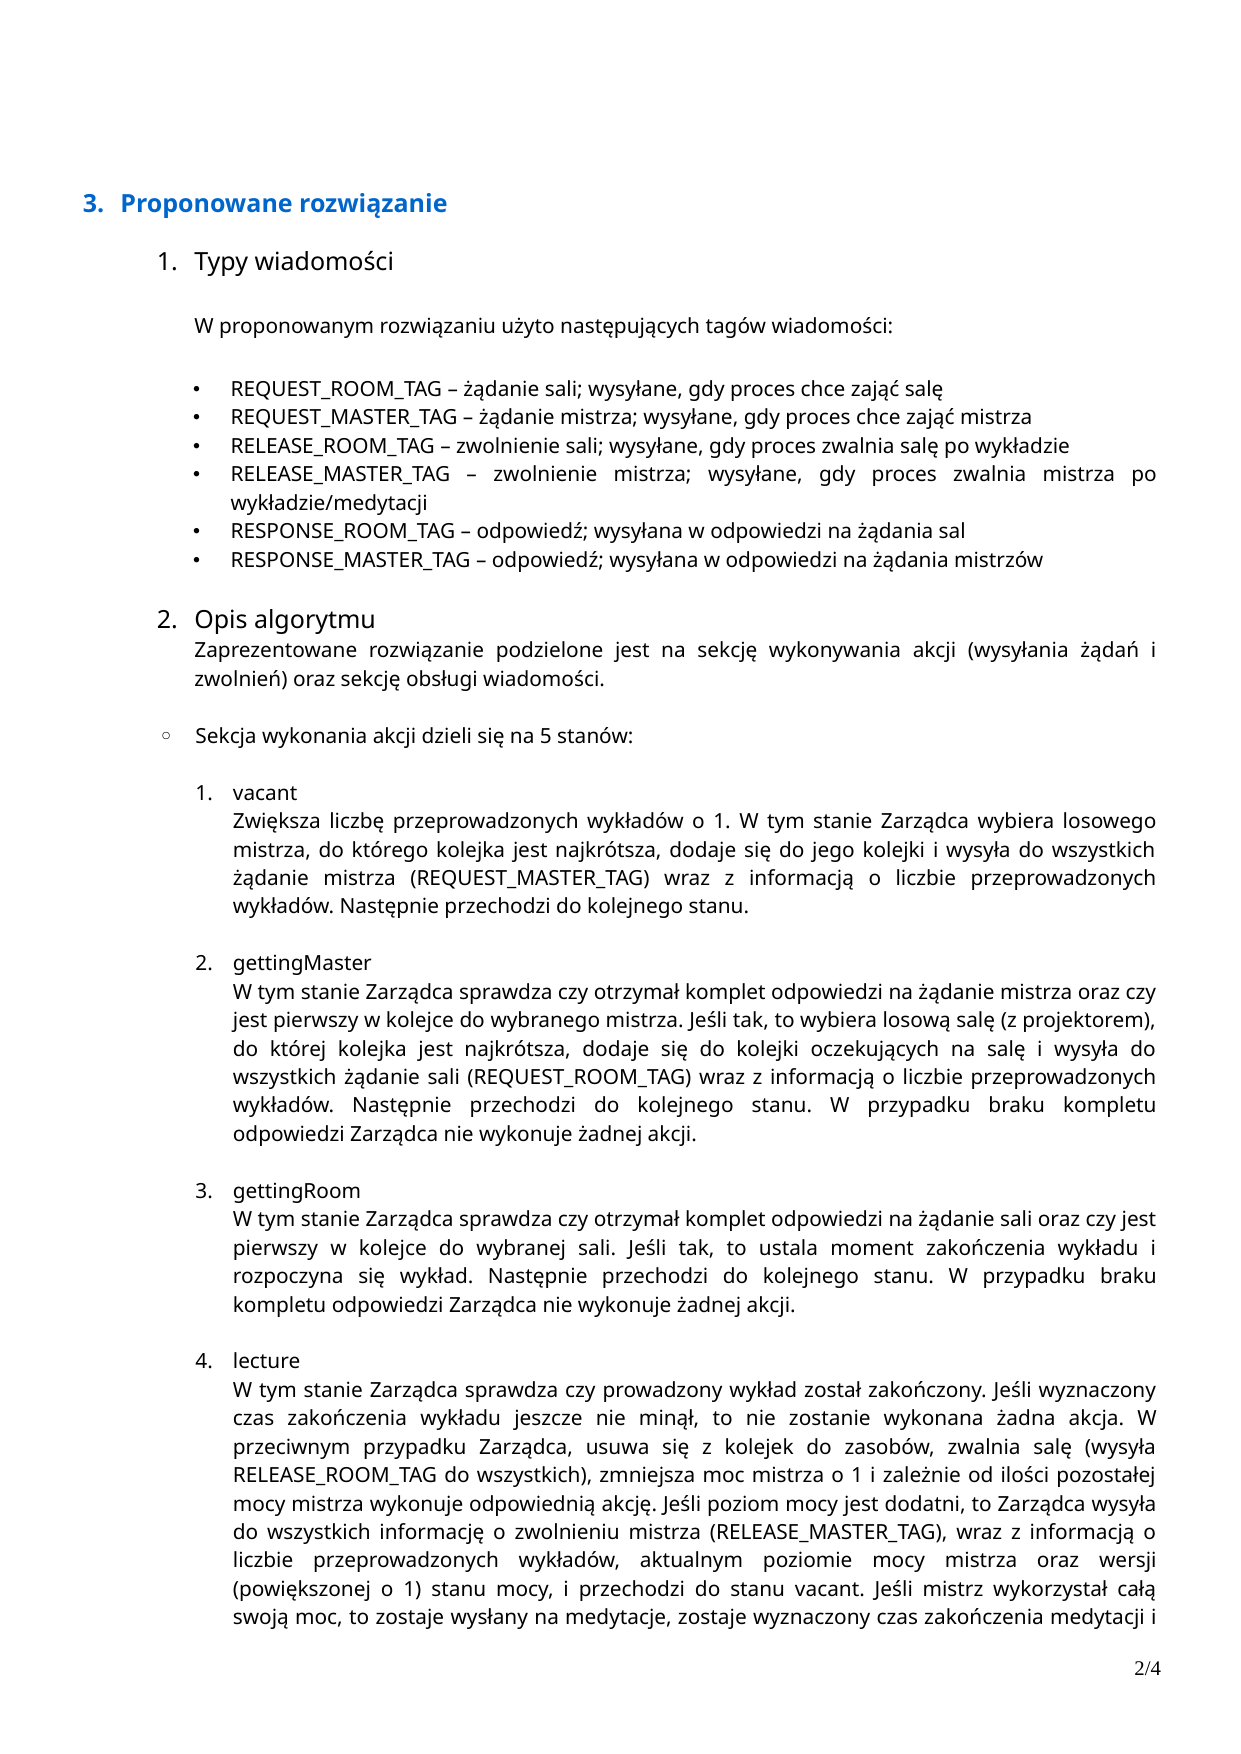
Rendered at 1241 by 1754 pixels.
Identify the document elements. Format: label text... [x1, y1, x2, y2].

list vacant [195, 778, 1157, 806]
list REQUEST_ROOM_TAG – żądanie sali; wysyłane, gdy proces chce zająć salę [193, 374, 1157, 402]
list REQUEST_MASTER_TAG – żądanie mistrza; wysyłane, gdy proces chce zająć mistrza [193, 402, 1157, 431]
list lecture [195, 1347, 1157, 1375]
list Sekcja wykonania akcji dzieli się na 5 stanów: [158, 721, 1157, 749]
list gettingMaster [195, 948, 1157, 977]
list Zwiększa liczbę przeprowadzonych wykładów o 1. W tym stanie Zarządca wybiera losowego mistrza, do którego kolejka jest najkrótsza, dodaje się do jego kolejki i wysyła do wszystkich żądanie mistrza (REQUEST_MASTER_TAG) wraz z informacją o liczbie przeprowadzonych wykładów. Następnie przechodzi do kolejnego stanu. [195, 806, 1157, 920]
list RELEASE_MASTER_TAG – zwolnienie mistrza; wysyłane, gdy proces zwalnia mistrza po wykładzie/medytacji [193, 459, 1157, 516]
list W proponowanym rozwiązaniu użyto następujących tagów wiadomości: [157, 312, 1157, 340]
list Opis algorytmu [157, 602, 1157, 636]
list RELEASE_ROOM_TAG – zwolnienie sali; wysyłane, gdy proces zwalnia salę po wykładzie [193, 431, 1157, 459]
subtitle Proponowane rozwiązanie [83, 186, 1157, 220]
list Zaprezentowane rozwiązanie podzielone jest na sekcję wykonywania akcji (wysyłania żądań i zwolnień) oraz sekcję obsługi wiadomości. [157, 636, 1157, 692]
list W tym stanie Zarządca sprawdza czy prowadzony wykład został zakończony. Jeśli wyznaczony czas zakończenia wykładu jeszcze nie minął, to nie zostanie wykonana żadna akcja. W przeciwnym przypadku Zarządca, usuwa się z kolejek do zasobów, zwalnia salę (wysyła RELEASE_ROOM_TAG do wszystkich), zmniejsza moc mistrza o 1 i zależnie od ilości pozostałej mocy mistrza wykonuje odpowiednią akcję. Jeśli poziom mocy jest dodatni, to Zarządca wysyła do wszystkich informację o zwolnieniu mistrza (RELEASE_MASTER_TAG), wraz z informacją o liczbie przeprowadzonych wykładów, aktualnym poziomie mocy mistrza oraz wersji (powiększonej o 1) stanu mocy, i przechodzi do stanu vacant. Jeśli mistrz wykorzystał całą swoją moc, to zostaje wysłany na medytacje, zostaje wyznaczony czas zakończenia medytacji i [195, 1375, 1157, 1631]
list Typy wiadomości [157, 243, 1157, 277]
list gettingRoom [195, 1176, 1157, 1204]
list W tym stanie Zarządca sprawdza czy otrzymał komplet odpowiedzi na żądanie sali oraz czy jest pierwszy w kolejce do wybranej sali. Jeśli tak, to ustala moment zakończenia wykładu i rozpoczyna się wykład. Następnie przechodzi do kolejnego stanu. W przypadku braku kompletu odpowiedzi Zarządca nie wykonuje żadnej akcji. [195, 1204, 1157, 1318]
list W tym stanie Zarządca sprawdza czy otrzymał komplet odpowiedzi na żądanie mistrza oraz czy jest pierwszy w kolejce do wybranego mistrza. Jeśli tak, to wybiera losową salę (z projektorem), do której kolejka jest najkrótsza, dodaje się do kolejki oczekujących na salę i wysyła do wszystkich żądanie sali (REQUEST_ROOM_TAG) wraz z informacją o liczbie przeprowadzonych wykładów. Następnie przechodzi do kolejnego stanu. W przypadku braku kompletu odpowiedzi Zarządca nie wykonuje żadnej akcji. [195, 977, 1157, 1147]
list RESPONSE_ROOM_TAG – odpowiedź; wysyłana w odpowiedzi na żądania sal [193, 516, 1157, 545]
list RESPONSE_MASTER_TAG – odpowiedź; wysyłana w odpowiedzi na żądania mistrzów [193, 545, 1157, 573]
